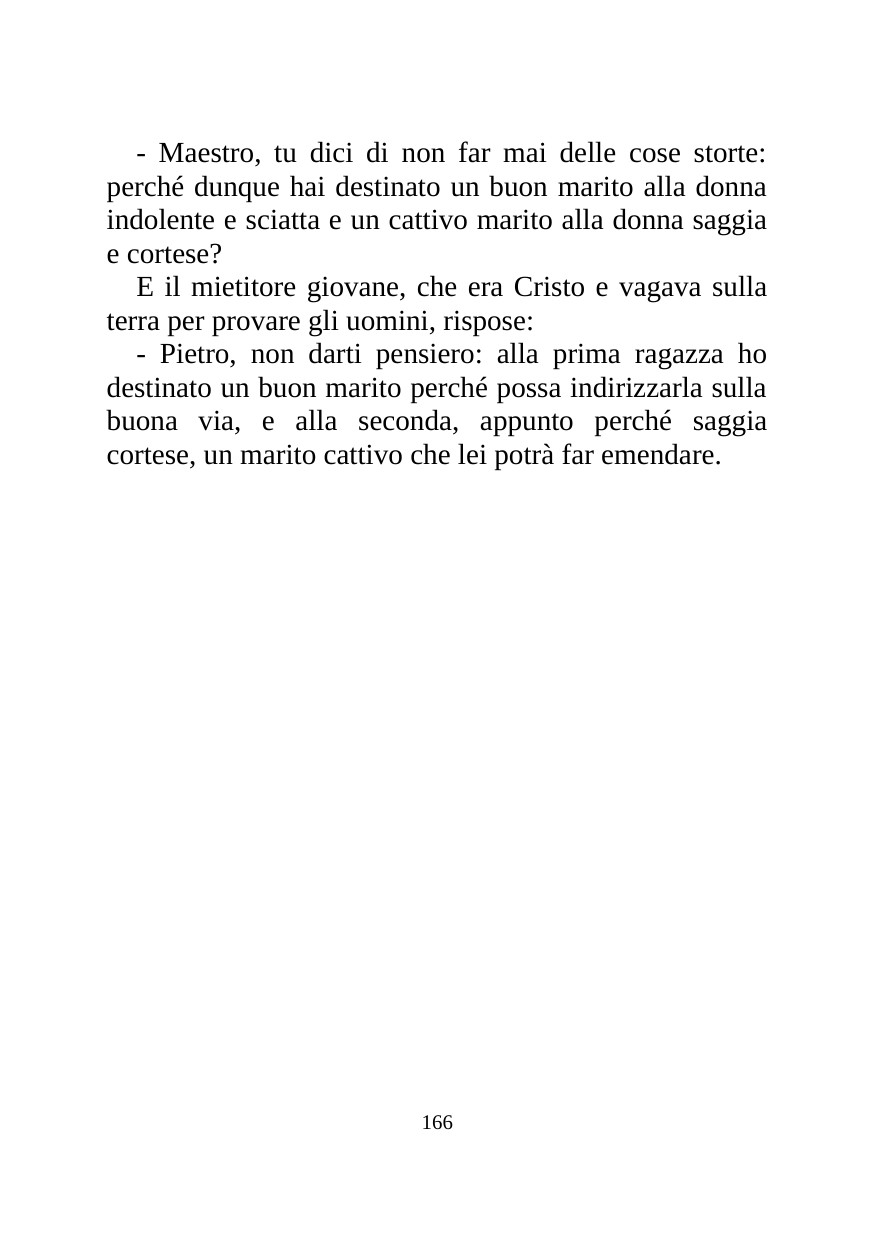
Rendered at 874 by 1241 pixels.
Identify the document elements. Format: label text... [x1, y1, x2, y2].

text E il mietitore giovane, che era Cristo e vagava sulla terra per provare gli uomini, rispose: [106, 269, 768, 336]
text - Maestro, tu dici di non far mai delle cose storte: perché dunque hai destinato un buon marito alla donna indolente e sciatta e un cattivo marito alla donna saggia e cortese? [106, 135, 768, 269]
text - Pietro, non darti pensiero: alla prima ragazza ho destinato un buon marito perché possa indirizzarla sulla buona via, e alla seconda, appunto perché saggia cortese, un marito cattivo che lei potrà far emendare. [106, 336, 768, 471]
